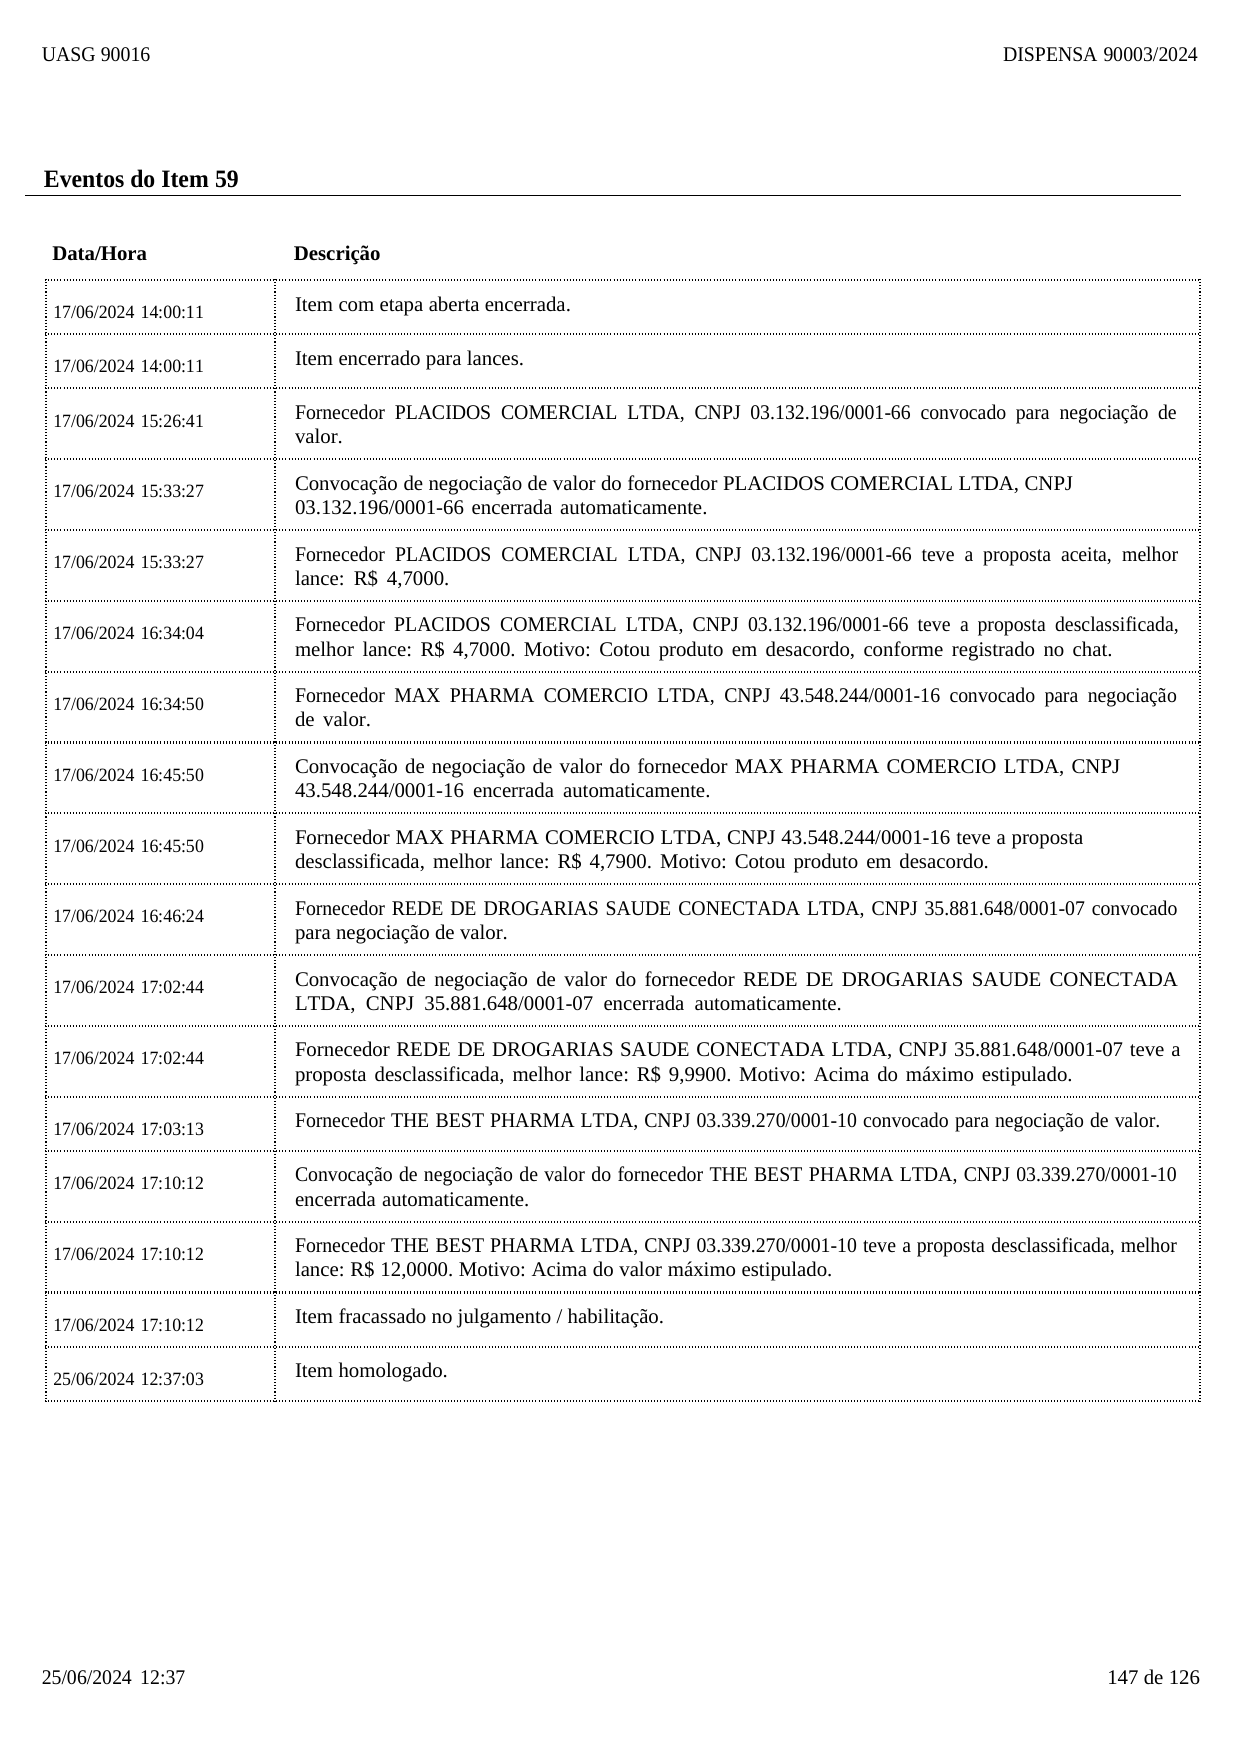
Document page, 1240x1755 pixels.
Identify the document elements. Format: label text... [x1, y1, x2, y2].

table_cell 17/06/2024 15:26:41 [46, 387, 275, 458]
table_cell 17/06/2024 17:02:44 [46, 954, 275, 1025]
table_cell Fornecedor PLACIDOS COMERCIAL LTDA, CNPJ 03.132.196/0001-66 teve a proposta aceita, melhor lance: R$ 4,7000. [275, 529, 1200, 600]
table_cell Convocação de negociação de valor do fornecedor MAX PHARMA COMERCIO LTDA, CNPJ 43.548.244/0001-16 encerrada automaticamente. [275, 741, 1200, 812]
table_header Item com etapa aberta encerrada. [275, 279, 1200, 333]
table_cell 17/06/2024 16:45:50 [46, 812, 275, 883]
subtitle Eventos do Item 59 [44, 164, 1212, 193]
text Data/Hora Descrição [52, 241, 1212, 265]
table_cell Fornecedor PLACIDOS COMERCIAL LTDA, CNPJ 03.132.196/0001-66 convocado para negociação de valor. [275, 387, 1200, 458]
table_cell 17/06/2024 17:10:12 [46, 1150, 275, 1221]
table_cell 17/06/2024 17:10:12 [46, 1291, 275, 1346]
table_cell Convocação de negociação de valor do fornecedor THE BEST PHARMA LTDA, CNPJ 03.339.270/0001-10 encerrada automaticamente. [275, 1150, 1200, 1221]
table_cell 25/06/2024 12:37:03 [46, 1346, 275, 1400]
table_cell Fornecedor REDE DE DROGARIAS SAUDE CONECTADA LTDA, CNPJ 35.881.648/0001-07 convocado para negociação de valor. [275, 883, 1200, 954]
table_cell Fornecedor MAX PHARMA COMERCIO LTDA, CNPJ 43.548.244/0001-16 teve a proposta desclassificada, melhor lance: R$ 4,7900. Motivo: Cotou produto em desacordo. [275, 812, 1200, 883]
table_cell Convocação de negociação de valor do fornecedor REDE DE DROGARIAS SAUDE CONECTADA LTDA, CNPJ 35.881.648/0001-07 encerrada automaticamente. [275, 954, 1200, 1025]
table_cell Fornecedor THE BEST PHARMA LTDA, CNPJ 03.339.270/0001-10 convocado para negociação de valor. [275, 1096, 1200, 1150]
table_cell 17/06/2024 17:02:44 [46, 1025, 275, 1096]
table_cell Fornecedor THE BEST PHARMA LTDA, CNPJ 03.339.270/0001-10 teve a proposta desclassificada, melhor lance: R$ 12,0000. Motivo: Acima do valor máximo estipulado. [275, 1221, 1200, 1291]
table_cell 17/06/2024 16:45:50 [46, 741, 275, 812]
table_cell Fornecedor MAX PHARMA COMERCIO LTDA, CNPJ 43.548.244/0001-16 convocado para negociação de valor. [275, 671, 1200, 741]
table_cell 17/06/2024 15:33:27 [46, 529, 275, 600]
table_cell Item encerrado para lances. [275, 333, 1200, 387]
table_cell 17/06/2024 16:34:04 [46, 600, 275, 671]
table_cell 17/06/2024 16:34:50 [46, 671, 275, 741]
table_cell Item homologado. [275, 1346, 1200, 1400]
table_cell 17/06/2024 16:46:24 [46, 883, 275, 954]
table_cell Convocação de negociação de valor do fornecedor PLACIDOS COMERCIAL LTDA, CNPJ 03.132.196/0001-66 encerrada automaticamente. [275, 458, 1200, 529]
table_header 17/06/2024 14:00:11 [46, 279, 275, 333]
table_cell Fornecedor REDE DE DROGARIAS SAUDE CONECTADA LTDA, CNPJ 35.881.648/0001-07 teve a proposta desclassificada, melhor lance: R$ 9,9900. Motivo: Acima do máximo estipulado. [275, 1025, 1200, 1096]
table_cell 17/06/2024 14:00:11 [46, 333, 275, 387]
table_cell 17/06/2024 15:33:27 [46, 458, 275, 529]
table_cell Fornecedor PLACIDOS COMERCIAL LTDA, CNPJ 03.132.196/0001-66 teve a proposta desclassificada, melhor lance: R$ 4,7000. Motivo: Cotou produto em desacordo, conforme registrado no chat. [275, 600, 1200, 671]
table_cell Item fracassado no julgamento / habilitação. [275, 1291, 1200, 1346]
table_cell 17/06/2024 17:03:13 [46, 1096, 275, 1150]
table_cell 17/06/2024 17:10:12 [46, 1221, 275, 1291]
